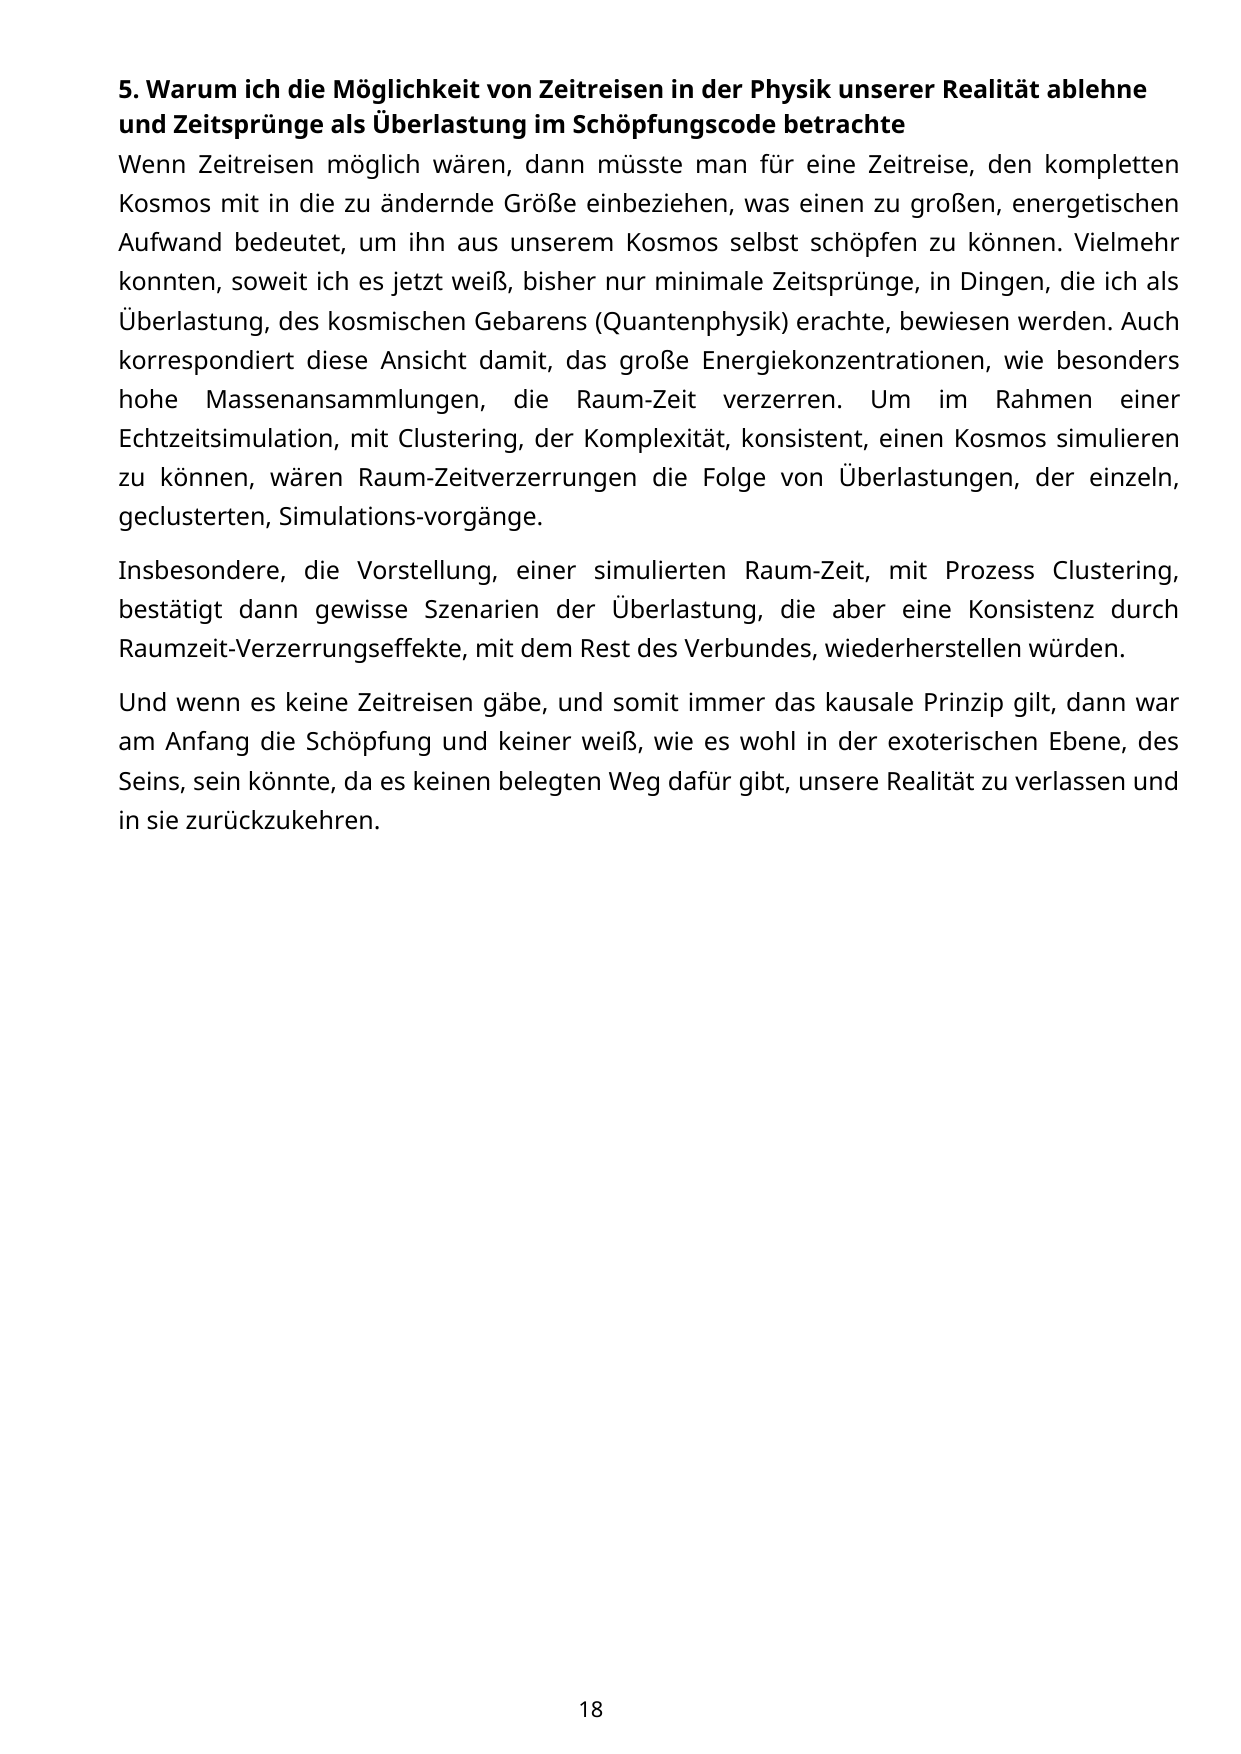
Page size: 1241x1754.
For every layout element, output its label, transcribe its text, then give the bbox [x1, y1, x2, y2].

text Insbesondere, die Vorstellung, einer simulierten Raum-Zeit, mit Prozess Clustering, bestätigt dann gewisse Szenarien der Überlastung, die aber eine Konsistenz durch Raumzeit-Verzerrungseffekte, mit dem Rest des Verbundes, wiederherstellen würden. [118, 553, 1181, 665]
text Und wenn es keine Zeitreisen gäbe, und somit immer das kausale Prinzip gilt, dann war am Anfang die Schöpfung und keiner weiß, wie es wohl in der exoterischen Ebene, des Seins, sein könnte, da es keinen belegten Weg dafür gibt, unsere Realität zu verlassen und in sie zurückzukehren. [118, 685, 1181, 836]
text Wenn Zeitreisen möglich wären, dann müsste man für eine Zeitreise, den kompletten Kosmos mit in die zu ändernde Größe einbeziehen, was einen zu großen, energetischen Aufwand bedeutet, um ihn aus unserem Kosmos selbst schöpfen zu können. Vielmehr konnten, soweit ich es jetzt weiß, bisher nur minimale Zeitsprünge, in Dingen, die ich als Überlastung, des kosmischen Gebarens (Quantenphysik) erachte, bewiesen werden. Auch korrespondiert diese Ansicht damit, das große Energiekonzentrationen, wie besonders hohe Massenansammlungen, die Raum-Zeit verzerren. Um im Rahmen einer Echtzeitsimulation, mit Clustering, der Komplexität, konsistent, einen Kosmos simulieren zu können, wären Raum-Zeitverzerrungen die Folge von Überlastungen, der einzeln, geclusterten, Simulations-vorgänge. [118, 147, 1181, 533]
subtitle 5. Warum ich die Möglichkeit von Zeitreisen in der Physik unserer Realität ablehne und Zeitsprünge als Überlastung im Schöpfungscode betrachte [118, 72, 1181, 140]
